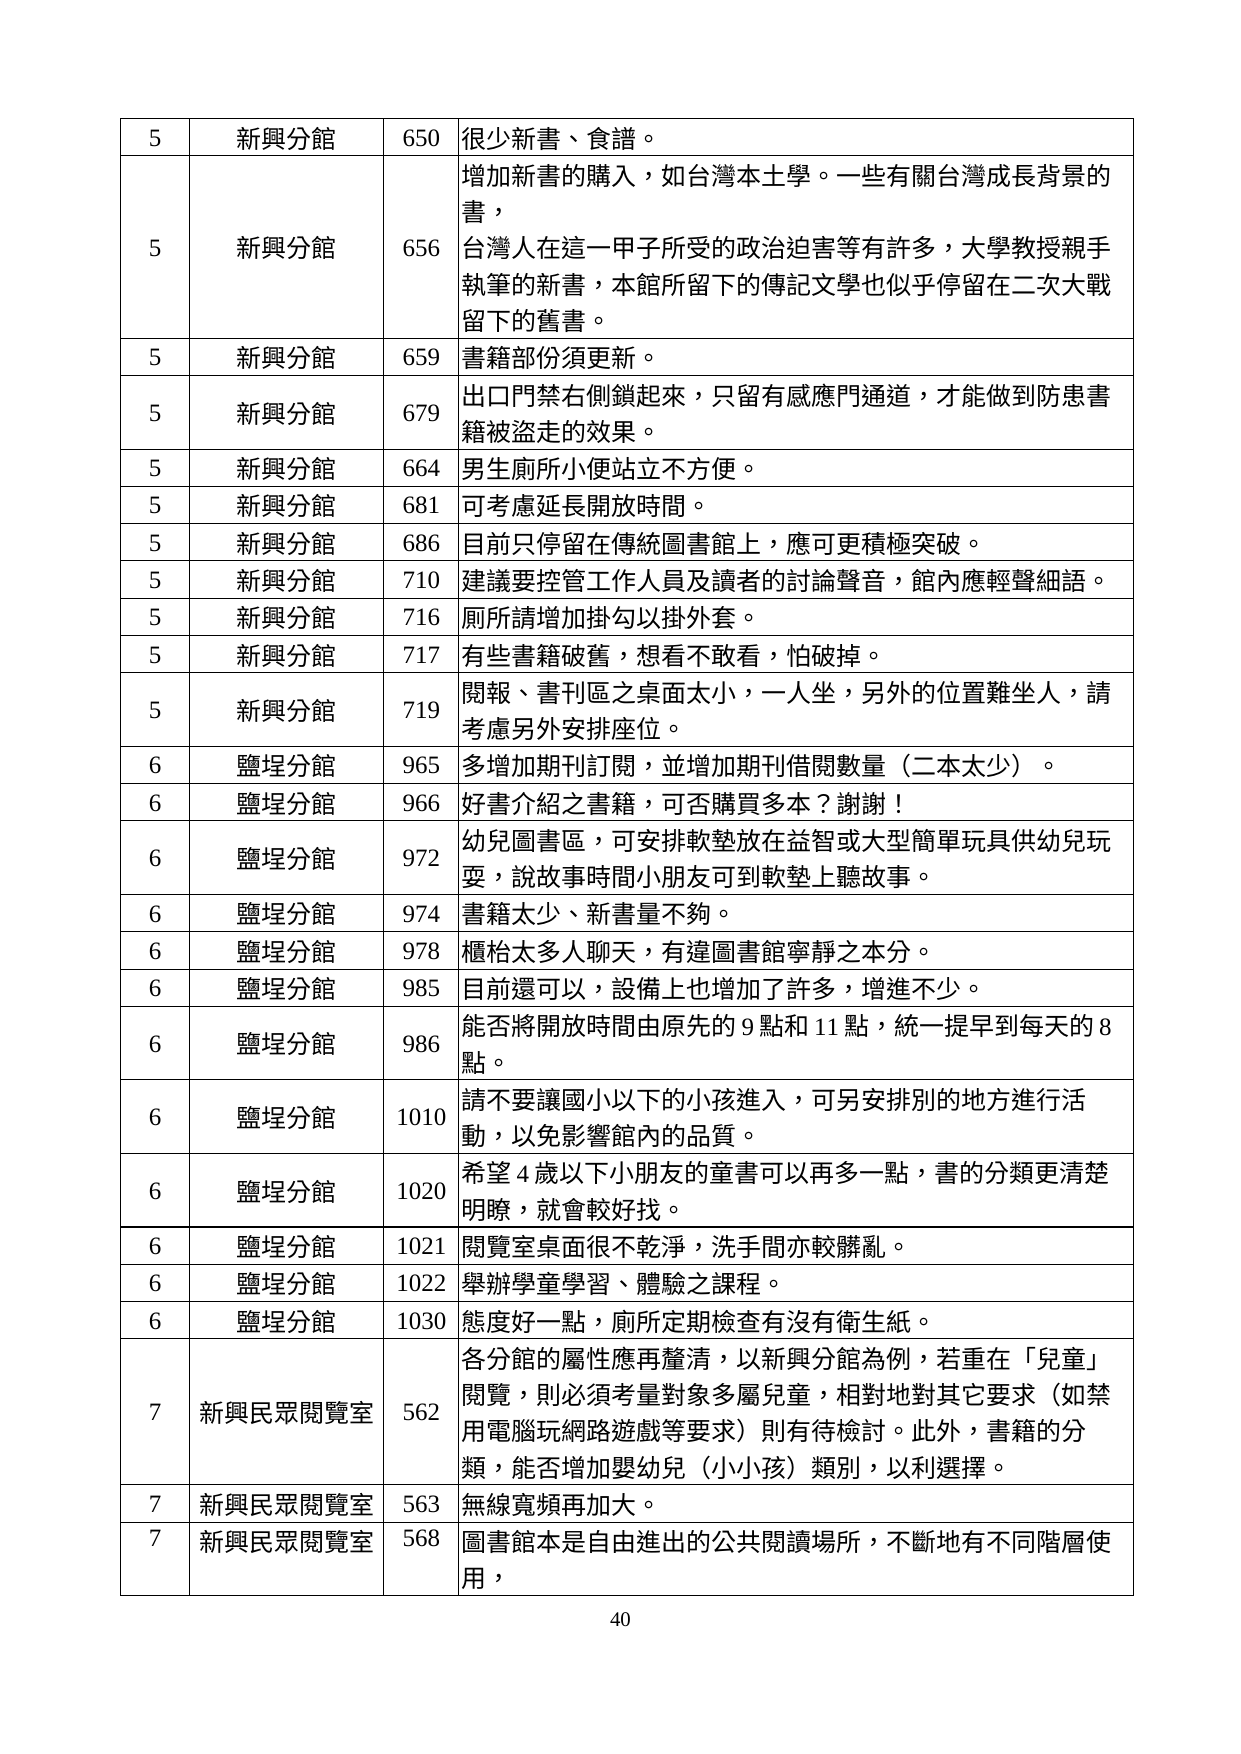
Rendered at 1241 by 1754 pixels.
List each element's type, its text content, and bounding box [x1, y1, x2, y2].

table_cell 能否將開放時間由原先的9點和11點，統一提早到每天的8點。 [459, 1007, 1133, 1079]
table_cell 681 [384, 487, 458, 523]
table_cell 5 [121, 599, 189, 635]
table_cell 書籍太少、新書量不夠。 [459, 895, 1133, 931]
table_cell 新興分館 [190, 673, 383, 746]
table_cell 6 [121, 1228, 189, 1264]
table_cell 幼兒圖書區，可安排軟墊放在益智或大型簡單玩具供幼兒玩耍，說故事時間小朋友可到軟墊上聽故事。 [459, 821, 1133, 894]
table_cell 新興分館 [190, 339, 383, 375]
table_cell 鹽埕分館 [190, 970, 383, 1006]
table_cell 978 [384, 932, 458, 968]
table_cell 新興分館 [190, 156, 383, 338]
table_cell 6 [121, 1154, 189, 1226]
table_cell 5 [121, 673, 189, 746]
table_cell 664 [384, 450, 458, 486]
table_cell 5 [121, 636, 189, 672]
table_cell 986 [384, 1007, 458, 1079]
table_cell 5 [121, 561, 189, 598]
table_cell 鹽埕分館 [190, 932, 383, 968]
table_cell 厠所請增加掛勾以掛外套。 [459, 599, 1133, 635]
table_cell 5 [121, 156, 189, 338]
table_cell 650 [384, 119, 458, 155]
table_cell 有些書籍破舊，想看不敢看，怕破掉。 [459, 636, 1133, 672]
table_cell 出口門禁右側鎖起來，只留有感應門通道，才能做到防患書籍被盜走的效果。 [459, 376, 1133, 448]
table_cell 請不要讓國小以下的小孩進入，可另安排別的地方進行活動，以免影響館內的品質。 [459, 1080, 1133, 1153]
table_cell 659 [384, 339, 458, 375]
table_cell 鹽埕分館 [190, 1265, 383, 1301]
table_cell 好書介紹之書籍，可否購買多本？謝謝！ [459, 784, 1133, 820]
table_cell 974 [384, 895, 458, 931]
table_cell 新興民眾閱覽室 [190, 1339, 383, 1484]
table_cell 鹽埕分館 [190, 1228, 383, 1264]
table_cell 鹽埕分館 [190, 784, 383, 820]
table_cell 鹽埕分館 [190, 1080, 383, 1153]
table_cell 增加新書的購入，如台灣本土學。一些有關台灣成長背景的書， 台灣人在這一甲子所受的政治迫害等有許多，大學教授親手執筆的新書，本館所留下的傳記文學也似乎停留在二次大戰留下的舊書。 [459, 156, 1133, 338]
table_cell 鹽埕分館 [190, 821, 383, 894]
table_cell 656 [384, 156, 458, 338]
table_cell 5 [121, 450, 189, 486]
table_cell 新興民眾閱覽室 [190, 1485, 383, 1522]
table_cell 5 [121, 119, 189, 155]
table_cell 5 [121, 524, 189, 560]
table_cell 希望4歲以下小朋友的童書可以再多一點，書的分類更清楚明瞭，就會較好找。 [459, 1154, 1133, 1226]
table_cell 568 [384, 1523, 458, 1595]
table_cell 新興分館 [190, 119, 383, 155]
table_cell 686 [384, 524, 458, 560]
table_cell 719 [384, 673, 458, 746]
table_cell 新興分館 [190, 524, 383, 560]
table_cell 6 [121, 784, 189, 820]
table_cell 多增加期刊訂閱，並增加期刊借閱數量（二本太少）。 [459, 747, 1133, 783]
table_cell 6 [121, 1302, 189, 1338]
table_cell 7 [121, 1339, 189, 1484]
table_cell 閱報、書刊區之桌面太小，一人坐，另外的位置難坐人，請考慮另外安排座位。 [459, 673, 1133, 746]
table_cell 鹽埕分館 [190, 1302, 383, 1338]
table_cell 各分館的屬性應再釐清，以新興分館為例，若重在「兒童」閱覽，則必須考量對象多屬兒童，相對地對其它要求（如禁用電腦玩網路遊戲等要求）則有待檢討。此外，書籍的分類，能否增加嬰幼兒（小小孩）類別，以利選擇。 [459, 1339, 1133, 1484]
table_cell 563 [384, 1485, 458, 1522]
table_cell 5 [121, 339, 189, 375]
table_cell 965 [384, 747, 458, 783]
table_cell 5 [121, 487, 189, 523]
table_cell 710 [384, 561, 458, 598]
table_cell 無線寬頻再加大。 [459, 1485, 1133, 1522]
table_cell 1021 [384, 1228, 458, 1264]
table_cell 新興分館 [190, 636, 383, 672]
table_cell 新興民眾閱覽室 [190, 1523, 383, 1595]
table_cell 972 [384, 821, 458, 894]
table_cell 新興分館 [190, 450, 383, 486]
table_cell 966 [384, 784, 458, 820]
table_cell 男生廁所小便站立不方便。 [459, 450, 1133, 486]
table_cell 985 [384, 970, 458, 1006]
table_cell 679 [384, 376, 458, 448]
table_cell 很少新書、食譜。 [459, 119, 1133, 155]
table_cell 7 [121, 1485, 189, 1522]
table_cell 鹽埕分館 [190, 1154, 383, 1226]
table_cell 鹽埕分館 [190, 1007, 383, 1079]
table_cell 書籍部份須更新。 [459, 339, 1133, 375]
table_cell 目前還可以，設備上也增加了許多，增進不少。 [459, 970, 1133, 1006]
table_cell 新興分館 [190, 487, 383, 523]
table_cell 716 [384, 599, 458, 635]
table_cell 目前只停留在傳統圖書館上，應可更積極突破。 [459, 524, 1133, 560]
table_cell 562 [384, 1339, 458, 1484]
table_cell 1030 [384, 1302, 458, 1338]
table_cell 可考慮延長開放時間。 [459, 487, 1133, 523]
table_cell 6 [121, 932, 189, 968]
table_cell 舉辦學童學習、體驗之課程。 [459, 1265, 1133, 1301]
table_cell 6 [121, 821, 189, 894]
table_cell 新興分館 [190, 561, 383, 598]
table_cell 6 [121, 1265, 189, 1301]
table_cell 5 [121, 376, 189, 448]
table_cell 態度好一點，廁所定期檢查有沒有衛生紙。 [459, 1302, 1133, 1338]
table_cell 建議要控管工作人員及讀者的討論聲音，館內應輕聲細語。 [459, 561, 1133, 598]
table_cell 鹽埕分館 [190, 747, 383, 783]
table_cell 717 [384, 636, 458, 672]
table_cell 6 [121, 1007, 189, 1079]
table_cell 圖書館本是自由進出的公共閱讀場所，不斷地有不同階層使用， [459, 1523, 1133, 1595]
table_cell 新興分館 [190, 376, 383, 448]
table_cell 鹽埕分館 [190, 895, 383, 931]
table_cell 櫃枱太多人聊天，有違圖書館寧靜之本分。 [459, 932, 1133, 968]
table_cell 6 [121, 970, 189, 1006]
table_cell 7 [121, 1523, 189, 1595]
table_cell 1010 [384, 1080, 458, 1153]
table_cell 6 [121, 1080, 189, 1153]
table_cell 6 [121, 747, 189, 783]
table_cell 閱覽室桌面很不乾淨，洗手間亦較髒亂。 [459, 1228, 1133, 1264]
table_cell 1022 [384, 1265, 458, 1301]
table_cell 新興分館 [190, 599, 383, 635]
table_cell 1020 [384, 1154, 458, 1226]
table_cell 6 [121, 895, 189, 931]
